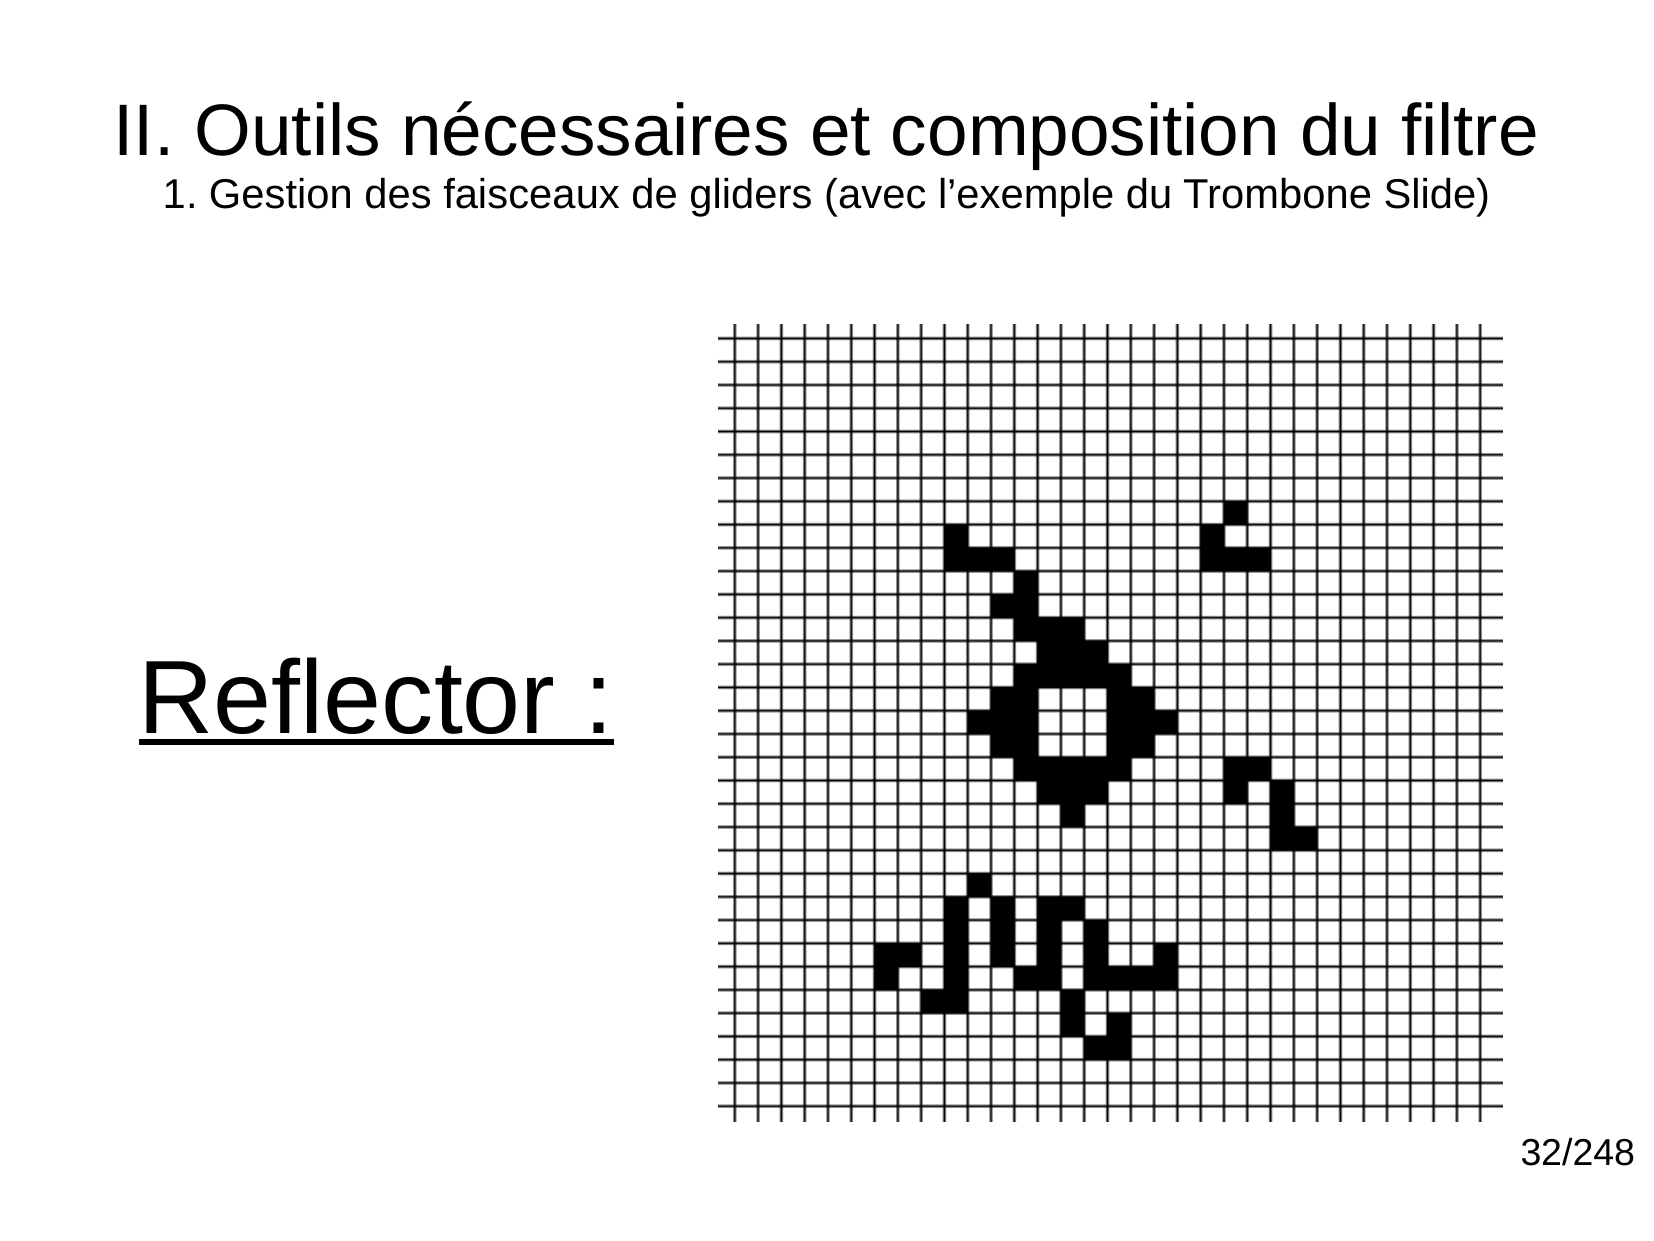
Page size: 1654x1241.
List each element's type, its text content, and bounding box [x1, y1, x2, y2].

text_box <number>/248 [1505, 1124, 1654, 1182]
text_box Reflector : [124, 631, 629, 763]
picture [718, 324, 1503, 1123]
title II. Outils nécessaires et composition du filtre 1. Gestion des faisceaux de gliders (avec l’exemple du Trombone Slide) [0, 30, 1654, 276]
